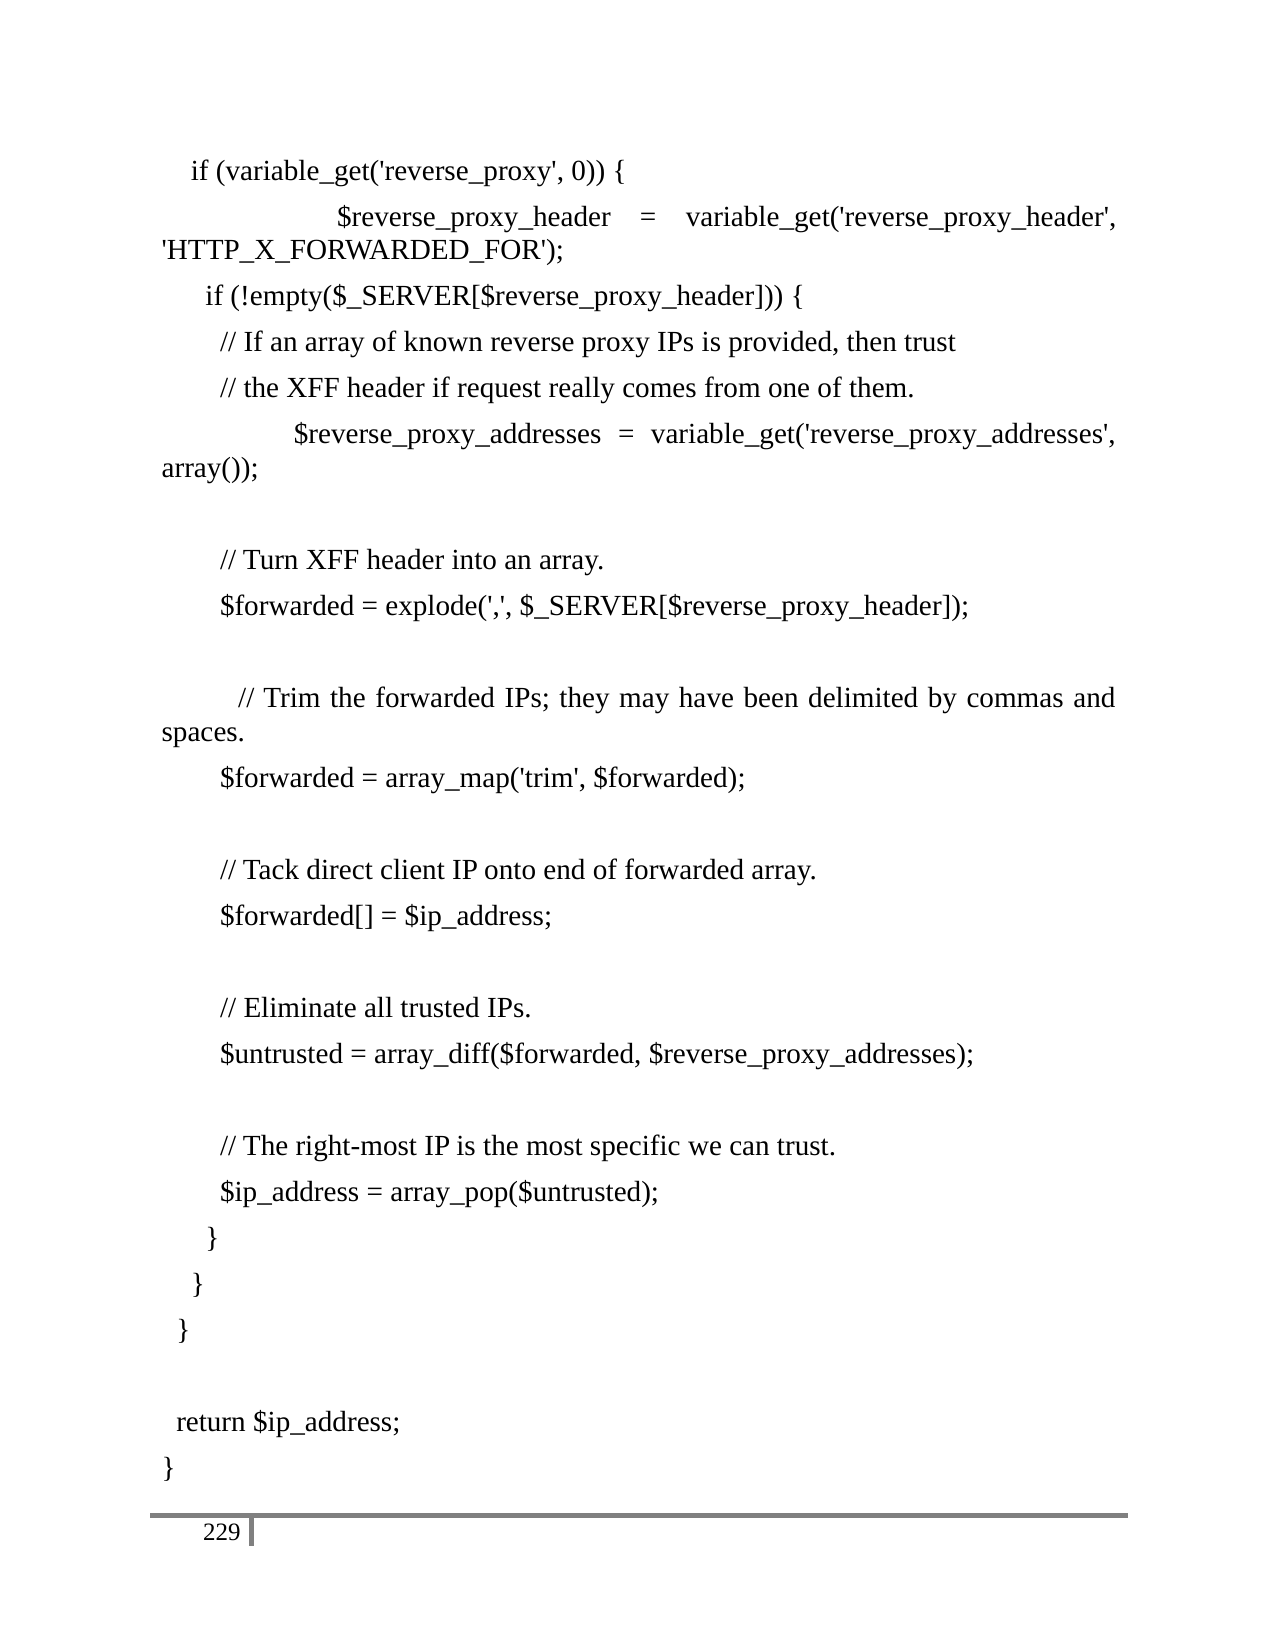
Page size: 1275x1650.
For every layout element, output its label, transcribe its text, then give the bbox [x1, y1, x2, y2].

text $ip_address = array_pop($untrusted); [161, 1174, 1117, 1208]
text $reverse_proxy_header = variable_get('reverse_proxy_header', 'HTTP_X_FORWARDED_FOR'); [161, 199, 1117, 266]
text // Tack direct client IP onto end of forwarded array. [161, 852, 1117, 886]
text $untrusted = array_diff($forwarded, $reverse_proxy_addresses); [161, 1036, 1117, 1070]
text // If an array of known reverse proxy IPs is provided, then trust [161, 324, 1117, 358]
text // the XFF header if request really comes from one of them. [161, 371, 1117, 404]
text // Eliminate all trusted IPs. [161, 990, 1117, 1024]
text // Turn XFF header into an array. [161, 542, 1117, 576]
text } [161, 1220, 1117, 1254]
text $reverse_proxy_addresses = variable_get('reverse_proxy_addresses', array()); [161, 417, 1117, 484]
text return $ip_address; [161, 1404, 1117, 1438]
text } [161, 1312, 1117, 1346]
text // The right-most IP is the most specific we can trust. [161, 1128, 1117, 1162]
text } [161, 1451, 1117, 1484]
text $forwarded = array_map('trim', $forwarded); [161, 760, 1117, 793]
text } [161, 1266, 1117, 1300]
text if (!empty($_SERVER[$reverse_proxy_header])) { [161, 278, 1117, 312]
text if (variable_get('reverse_proxy', 0)) { [161, 153, 1117, 186]
text $forwarded = explode(',', $_SERVER[$reverse_proxy_header]); [161, 588, 1117, 622]
text // Trim the forwarded IPs; they may have been delimited by commas and spaces. [161, 680, 1117, 747]
text $forwarded[] = $ip_address; [161, 898, 1117, 932]
